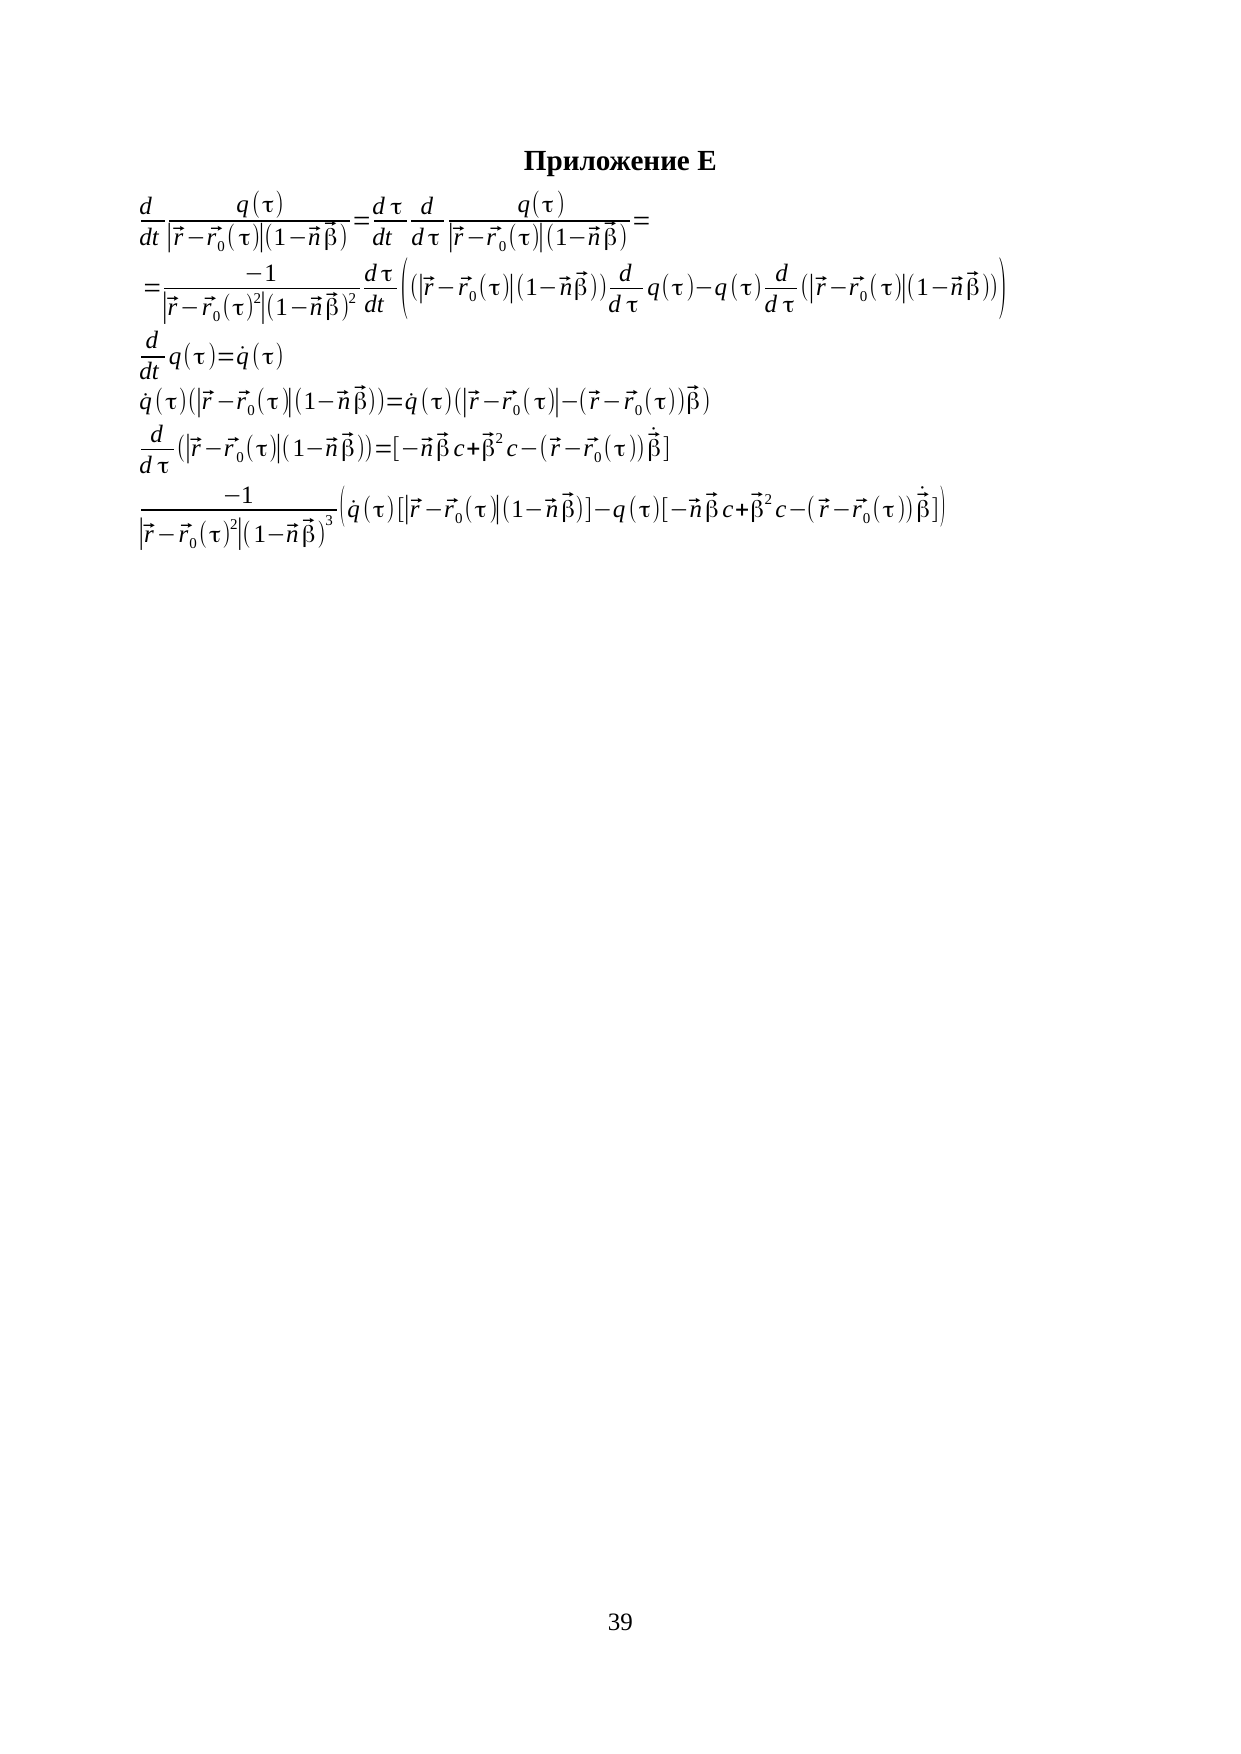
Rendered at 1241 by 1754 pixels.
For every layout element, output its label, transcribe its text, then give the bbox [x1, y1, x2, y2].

subtitle Приложение Е [118, 143, 1122, 177]
